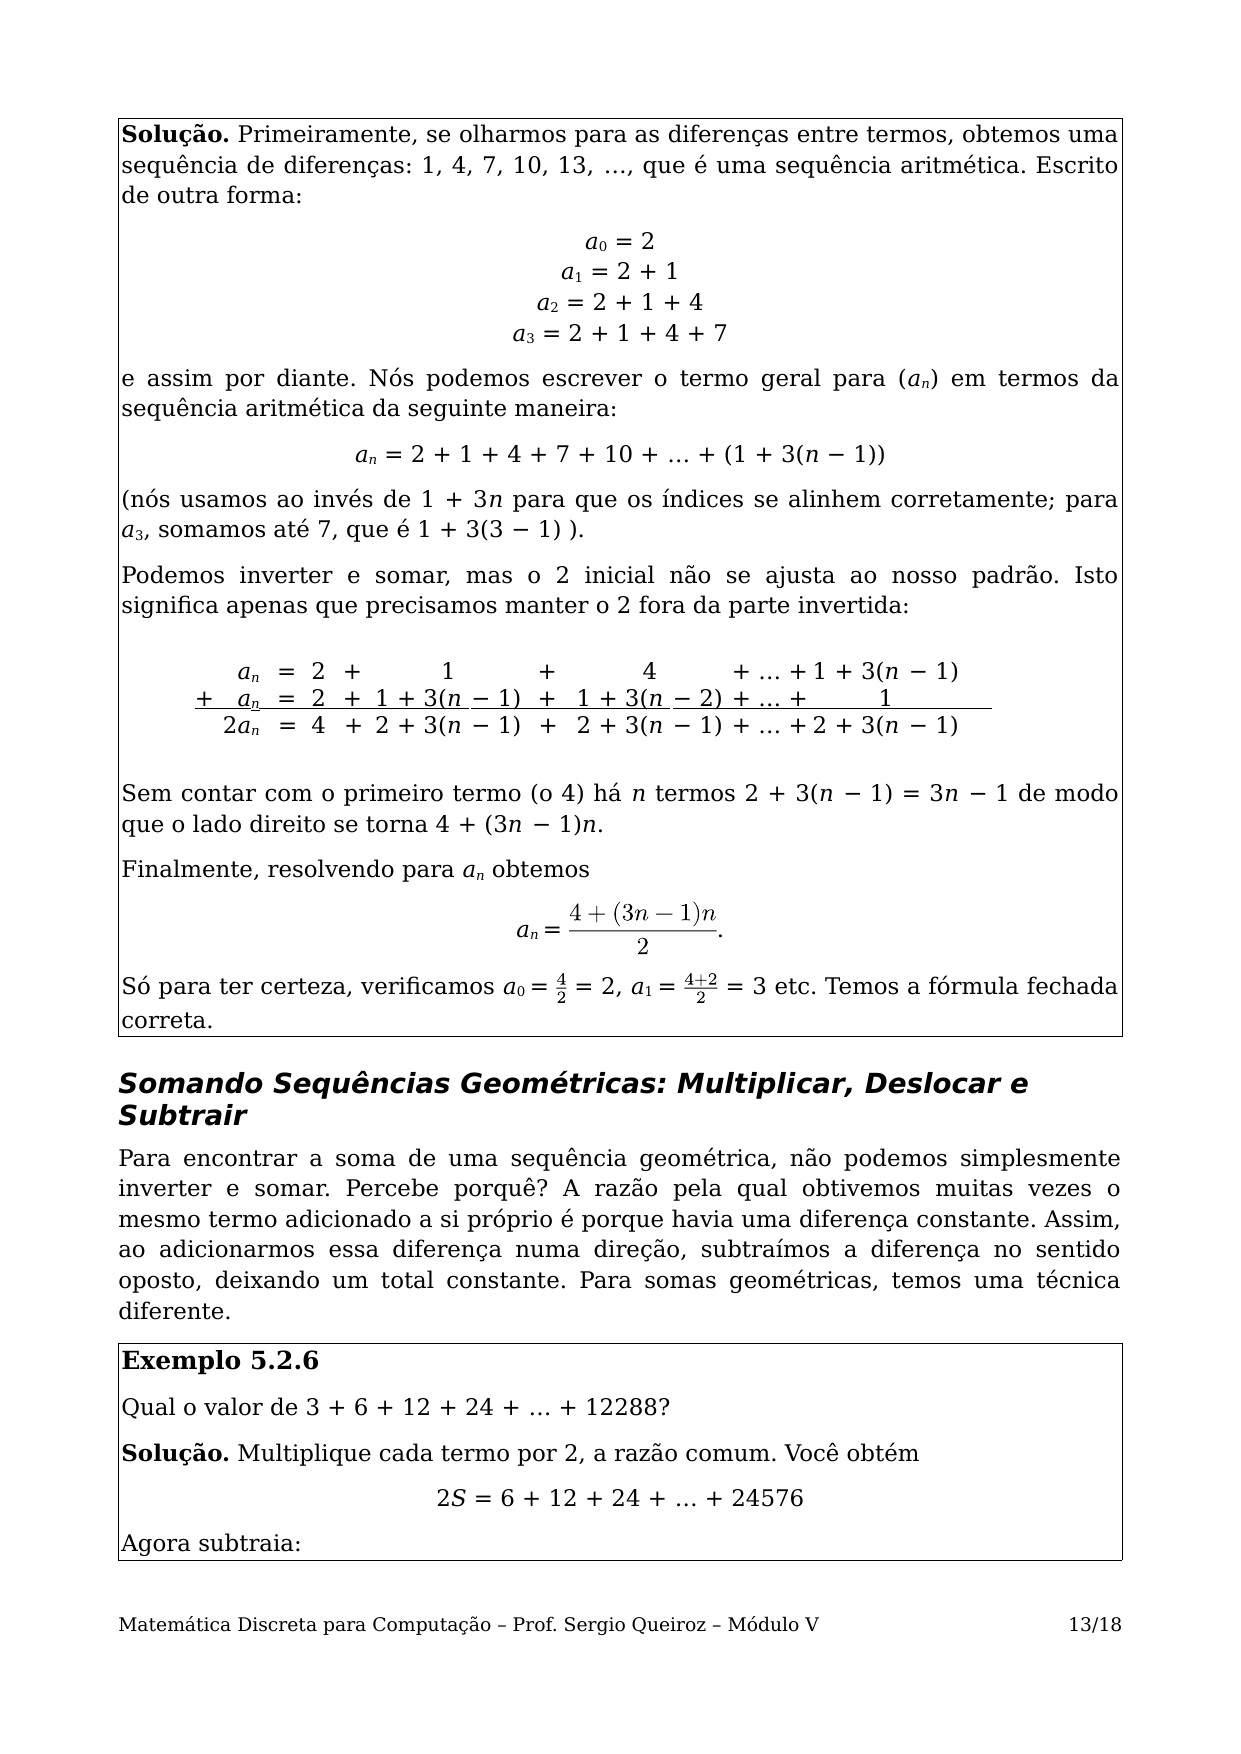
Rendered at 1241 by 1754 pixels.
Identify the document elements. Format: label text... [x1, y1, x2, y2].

text Só para ter certeza, verificamos a0 = = 2, a1 = = 3 etc. Temos a fórmula fechada correta. [119, 970, 1122, 1036]
text an = 2 + 1 + 4 + … + 1 + 3(n − 1) + an = 2 + 1 + 3(n − 1) + 1 + 3(n − 2) + … + 1 [194, 658, 1046, 712]
text Podemos inverter e somar, mas o 2 inicial não se ajusta ao nosso padrão. Isto significa apenas que precisamos manter o 2 fora da parte invertida: [119, 559, 1122, 619]
text (nós usamos ao invés de 1 + 3n para que os índices se alinhem corretamente; para a3, somamos até 7, que é 1 + 3(3 − 1) ). [119, 483, 1122, 543]
text Exemplo 5.2.6 [119, 1344, 1122, 1376]
subtitle Somando Sequências Geométricas: Multiplicar, Deslocar e Subtrair [118, 1068, 1122, 1132]
text 2an = 4 + 2 + 3(n − 1) + 2 + 3(n − 1) + … + 2 + 3(n − 1) [194, 712, 1046, 738]
text Solução. Primeiramente, se olharmos para as diferenças entre termos, obtemos uma sequência de diferenças: 1, 4, 7, 10, 13, …, que é uma sequência aritmética. Escrito de outra forma: [119, 119, 1122, 209]
text Sem contar com o primeiro termo (o 4) há n termos 2 + 3(n − 1) = 3n − 1 de modo que o lado direito se torna 4 + (3n − 1)n. [119, 778, 1122, 838]
text an = 2 + 1 + 4 + 7 + 10 + … + (1 + 3(n − 1)) [119, 438, 1122, 467]
text Agora subtraia: [119, 1527, 1122, 1560]
text an = . [119, 899, 1122, 954]
text a0 = 2 a1 = 2 + 1 a2 = 2 + 1 + 4 a3 = 2 + 1 + 4 + 7 [119, 225, 1122, 346]
text Solução. Multiplique cada termo por 2, a razão comum. Você obtém [119, 1437, 1122, 1467]
text 2S = 6 + 12 + 24 + … + 24576 [119, 1482, 1122, 1512]
text e assim por diante. Nós podemos escrever o termo geral para (an) em termos da sequência aritmética da seguinte maneira: [119, 362, 1122, 422]
text Finalmente, resolvendo para an obtemos [119, 853, 1122, 883]
text Para encontrar a soma de uma sequência geométrica, não podemos simplesmente inverter e somar. Percebe porquê? A razão pela qual obtivemos muitas vezes o mesmo termo adicionado a si próprio é porque havia uma diferença constante. Assim, ao adicionarmos essa diferença numa direção, subtraímos a diferença no sentido oposto, deixando um total constante. Para somas geométricas, temos uma técnica diferente. [118, 1145, 1122, 1324]
text Qual o valor de 3 + 6 + 12 + 24 + … + 12288? [119, 1391, 1122, 1421]
